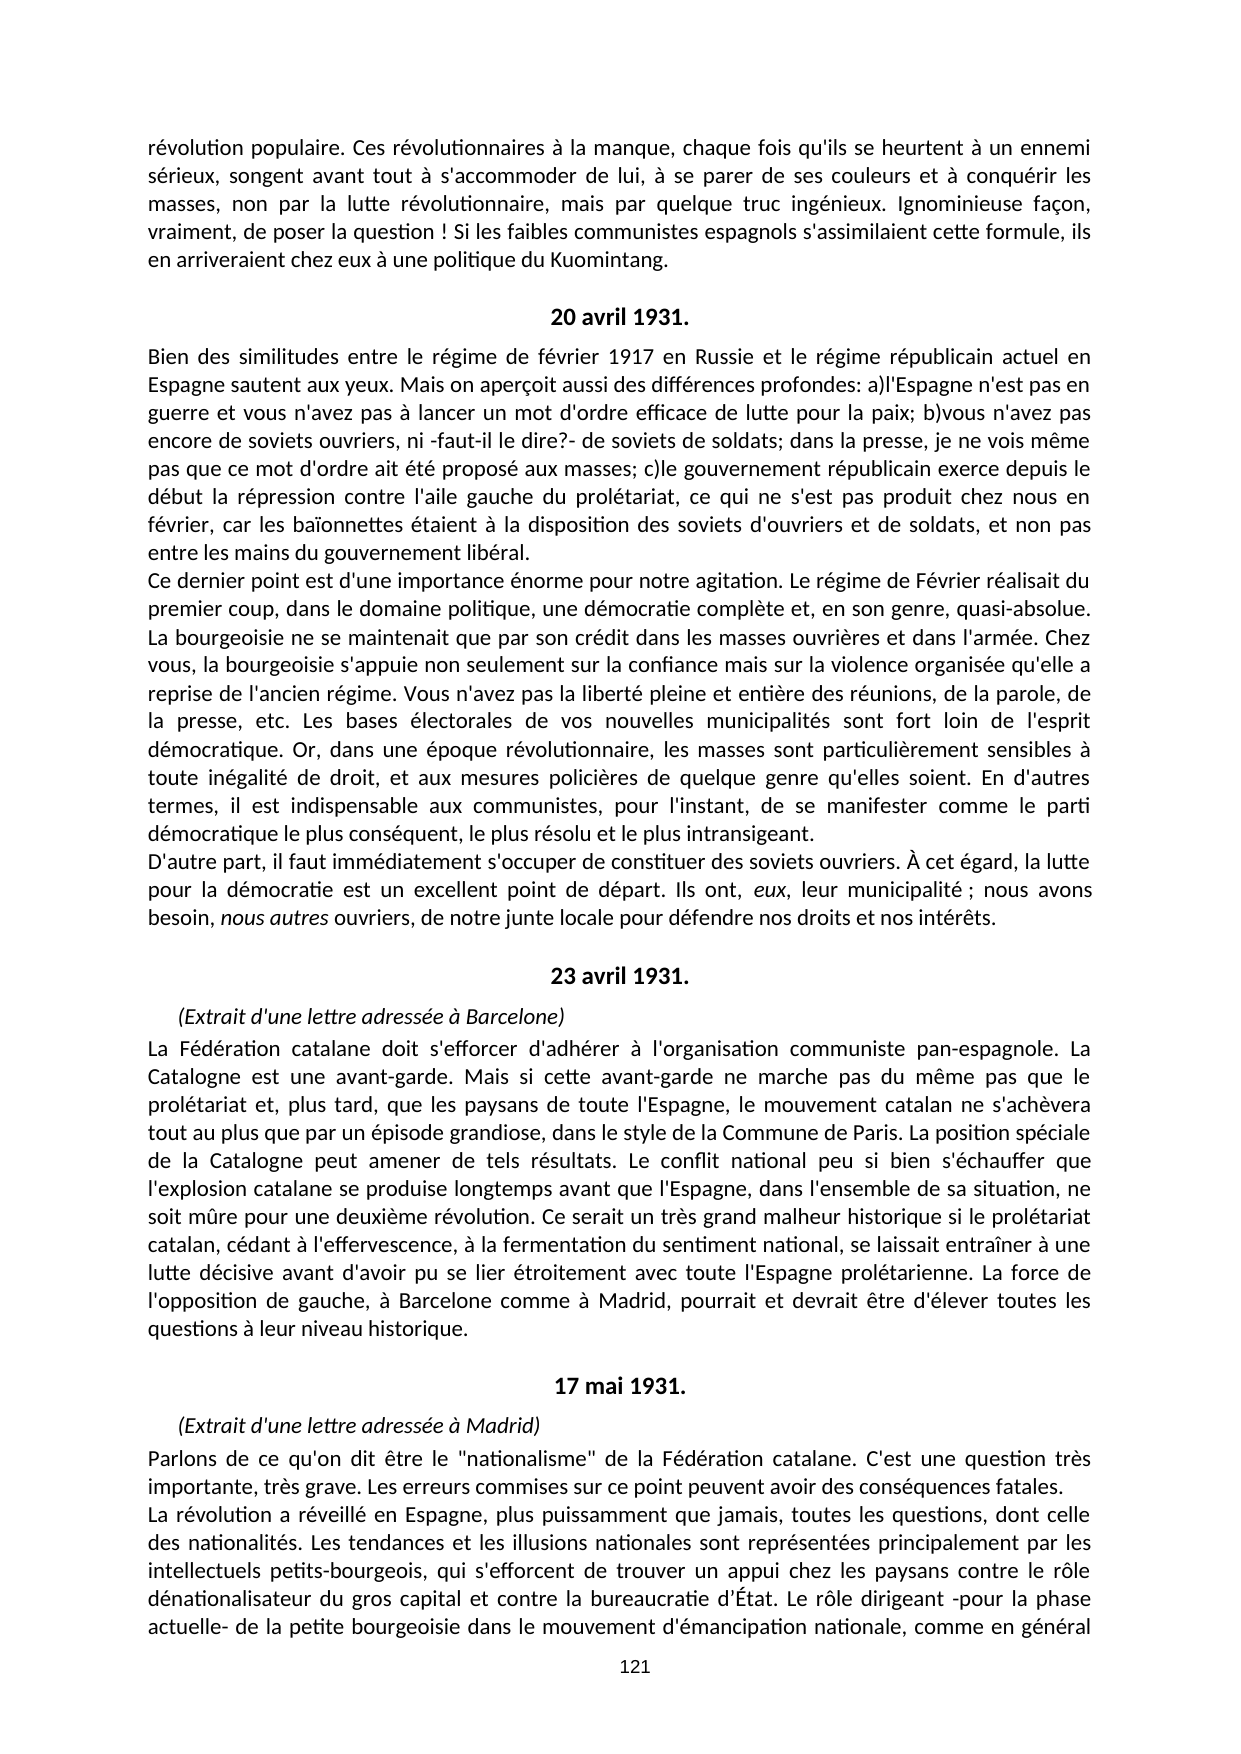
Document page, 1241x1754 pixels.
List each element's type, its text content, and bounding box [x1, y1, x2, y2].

subtitle 20 avril 1931. [148, 301, 1093, 331]
text La Fédération catalane doit s'efforcer d'adhérer à l'organisation communiste pan-espagnole. La Catalogne est une avant-garde. Mais si cette avant-garde ne marche pas du même pas que le prolétariat et, plus tard, que les paysans de toute l'Espagne, le mouvement catalan ne s'achèvera tout au plus que par un épisode grandiose, dans le style de la Commune de Paris. La position spéciale de la Catalogne peut amener de tels résultats. Le conflit national peu si bien s'échauffer que l'explosion catalane se produise longtemps avant que l'Espagne, dans l'ensemble de sa situation, ne soit mûre pour une deuxième révolution. Ce serait un très grand malheur historique si le prolétariat catalan, cédant à l'effervescence, à la fermentation du sentiment national, se laissait entraîner à une lutte décisive avant d'avoir pu se lier étroitement avec toute l'Espagne prolétarienne. La force de l'opposition de gauche, à Barcelone comme à Madrid, pourrait et devrait être d'élever toutes les questions à leur niveau historique. [148, 1034, 1093, 1342]
subtitle 17 mai 1931. [148, 1370, 1093, 1401]
text D'autre part, il faut immédiatement s'occuper de constituer des soviets ouvriers. À cet égard, la lutte pour la démocratie est un excellent point de départ. Ils ont, eux, leur municipalité ; nous avons besoin, nous autres ouvriers, de notre junte locale pour défendre nos droits et nos intérêts. [148, 847, 1093, 931]
text Ce dernier point est d'une importance énorme pour notre agitation. Le régime de Février réalisait du premier coup, dans le domaine politique, une démocratie complète et, en son genre, quasi-absolue. La bourgeoisie ne se maintenait que par son crédit dans les masses ouvrières et dans l'armée. Chez vous, la bourgeoisie s'appuie non seulement sur la confiance mais sur la violence organisée qu'elle a reprise de l'ancien régime. Vous n'avez pas la liberté pleine et entière des réunions, de la parole, de la presse, etc. Les bases électorales de vos nouvelles municipalités sont fort loin de l'esprit démocratique. Or, dans une époque révolutionnaire, les masses sont particulièrement sensibles à toute inégalité de droit, et aux mesures policières de quelque genre qu'elles soient. En d'autres termes, il est indispensable aux communistes, pour l'instant, de se manifester comme le parti démocratique le plus conséquent, le plus résolu et le plus intransigeant. [148, 567, 1093, 847]
text Bien des similitudes entre le régime de février 1917 en Russie et le régime républicain actuel en Espagne sautent aux yeux. Mais on aperçoit aussi des différences profondes: a)l'Espagne n'est pas en guerre et vous n'avez pas à lancer un mot d'ordre efficace de lutte pour la paix; b)vous n'avez pas encore de soviets ouvriers, ni -faut-il le dire?- de soviets de soldats; dans la presse, je ne vois même pas que ce mot d'ordre ait été proposé aux masses; c)le gouvernement républicain exerce depuis le début la répression contre l'aile gauche du prolétariat, ce qui ne s'est pas produit chez nous en février, car les baïonnettes étaient à la disposition des soviets d'ouvriers et de soldats, et non pas entre les mains du gouvernement libéral. [148, 342, 1093, 567]
text La révolution a réveillé en Espagne, plus puissamment que jamais, toutes les questions, dont celle des nationalités. Les tendances et les illusions nationales sont représentées principalement par les intellectuels petits-bourgeois, qui s'efforcent de trouver un appui chez les paysans contre le rôle dénationalisateur du gros capital et contre la bureaucratie d’État. Le rôle dirigeant -pour la phase actuelle- de la petite bourgeoisie dans le mouvement d'émancipation nationale, comme en général [148, 1500, 1093, 1640]
subtitle 23 avril 1931. [148, 960, 1093, 991]
text révolution populaire. Ces révolutionnaires à la manque, chaque fois qu'ils se heurtent à un ennemi sérieux, songent avant tout à s'accommoder de lui, à se parer de ses couleurs et à conquérir les masses, non par la lutte révolutionnaire, mais par quelque truc ingénieux. Ignominieuse façon, vraiment, de poser la question ! Si les faibles communistes espagnols s'assimilaient cette formule, ils en arriveraient chez eux à une politique du Kuomintang. [148, 133, 1093, 273]
text (Extrait d'une lettre adressée à Madrid) [148, 1412, 1093, 1440]
text Parlons de ce qu'on dit être le "nationalisme" de la Fédération catalane. C'est une question très importante, très grave. Les erreurs commises sur ce point peuvent avoir des conséquences fatales. [148, 1444, 1093, 1500]
text (Extrait d'une lettre adressée à Barcelone) [148, 1002, 1093, 1030]
